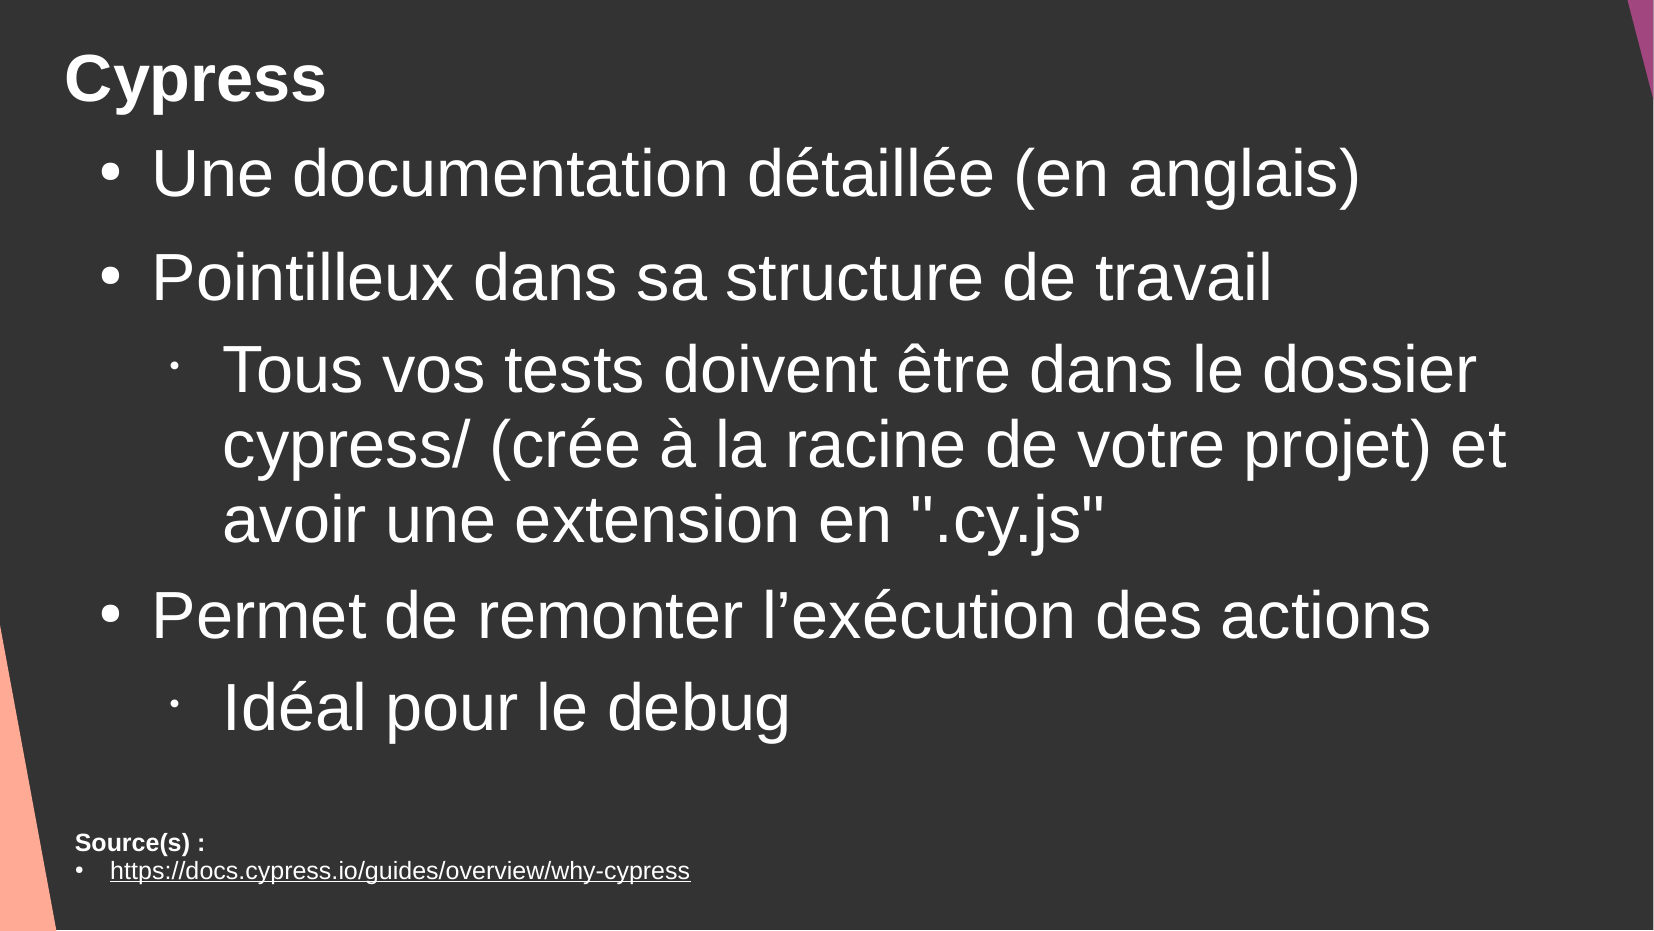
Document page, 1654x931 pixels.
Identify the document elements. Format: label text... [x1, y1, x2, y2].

text_box [0, 625, 57, 931]
text_box [1627, 0, 1654, 103]
title Cypress [64, 40, 1635, 116]
text_box Source(s) : https://docs.cypress.io/guides/overview/why-cypress [60, 821, 1546, 906]
list Une documentation détaillée (en anglais) Pointilleux dans sa structure de travail Tous vos tests doivent être dans le dossier cypress/ (crée à la racine de votre projet) et avoir une extension en ".cy.js" Permet de remonter l’exécution des actions Idéal pour le debug [80, 135, 1620, 804]
